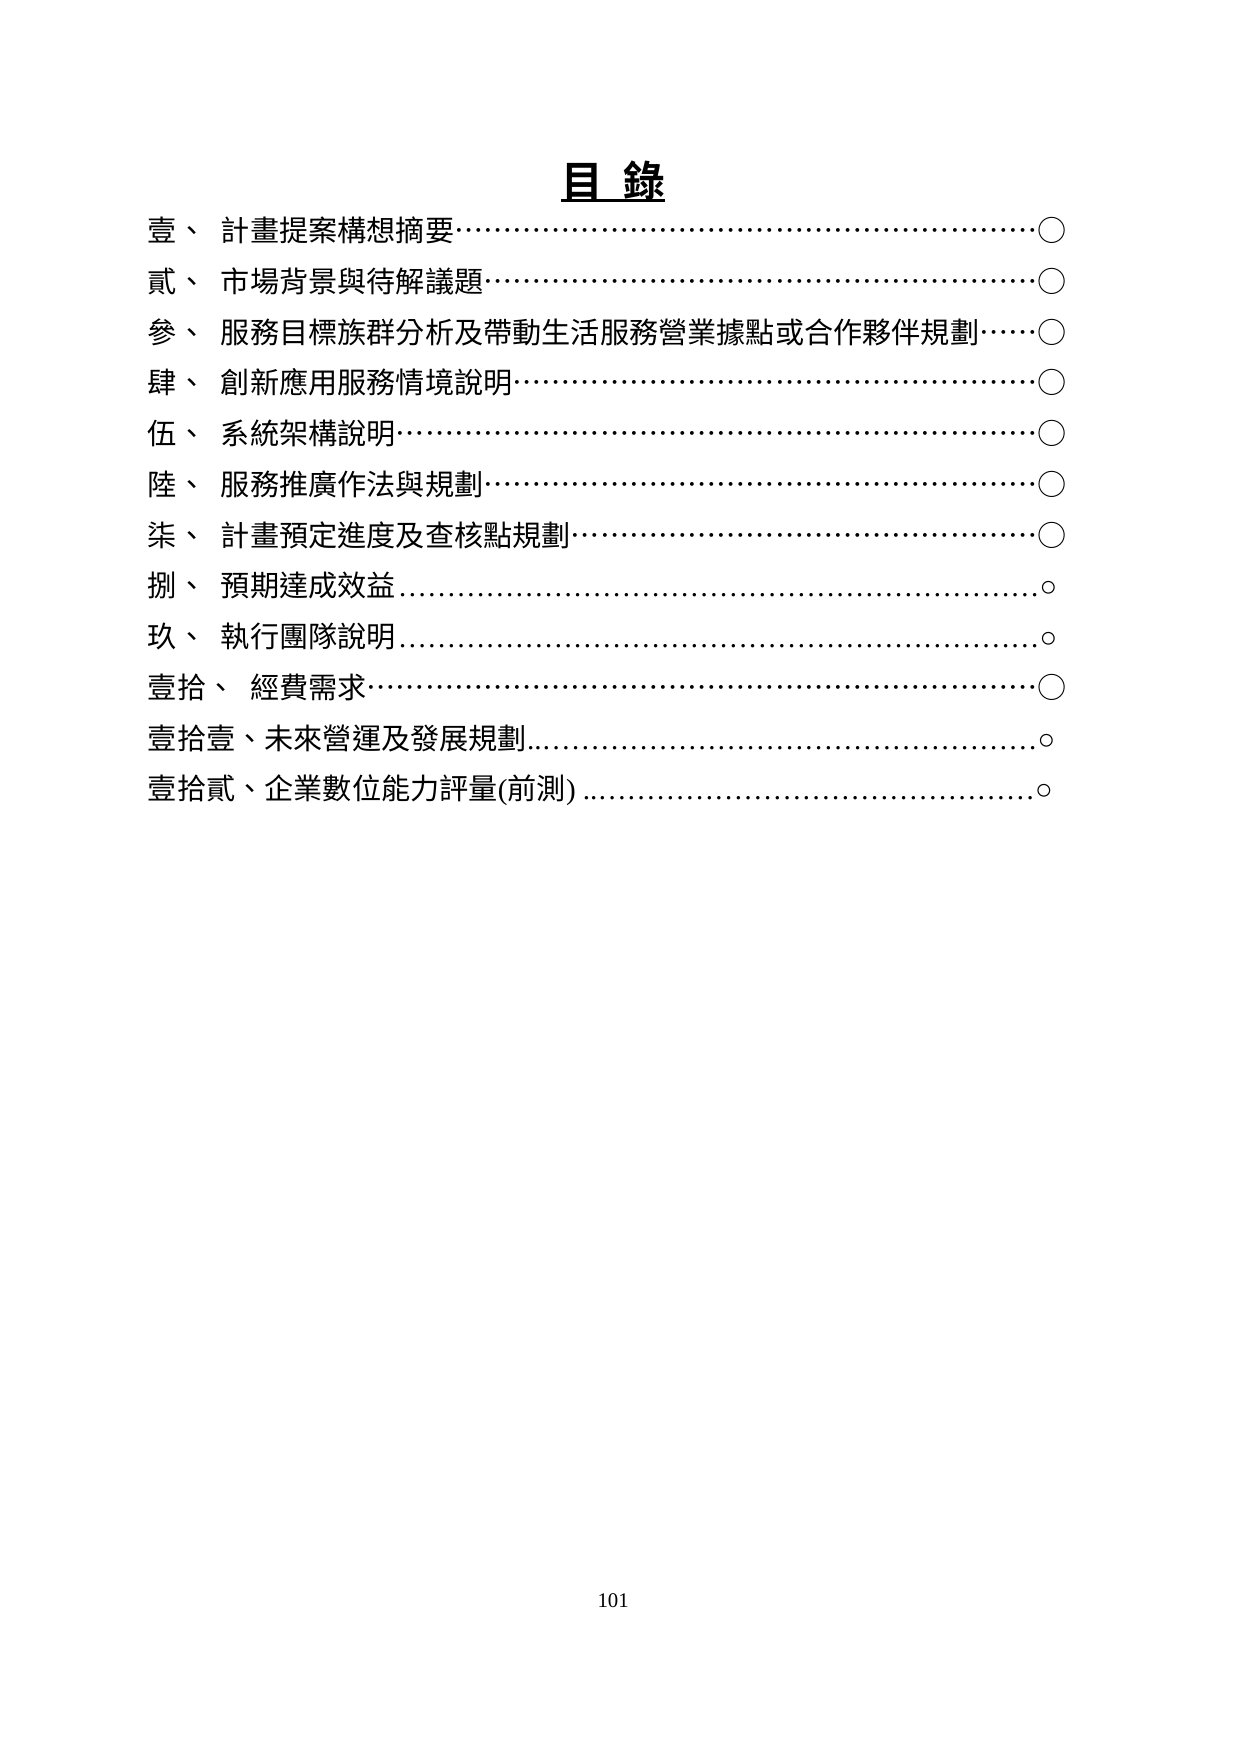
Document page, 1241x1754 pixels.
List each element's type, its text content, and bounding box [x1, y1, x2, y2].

text 捌、 預期達成效益 …………………………………………………………○ [148, 563, 1078, 605]
text 壹拾壹、未來營運及發展規劃..……………………………………………○ [148, 715, 1078, 757]
text 伍、 系統架構說明…………………………………………………………○ [148, 411, 1078, 453]
text 壹拾、 經費需求……………………………………………………………○ [148, 664, 1078, 707]
text 壹拾貳、企業數位能力評量(前測) ..………………………………………○ [148, 766, 1078, 808]
text 柒、 計畫預定進度及查核點規劃…………………………………………○ [148, 512, 1078, 554]
text 貳、 市場背景與待解議題…………………………………………………○ [148, 259, 1078, 301]
text 目 錄 [148, 148, 1078, 208]
text 玖、 執行團隊說明 …………………………………………………………○ [148, 614, 1078, 656]
text 壹、 計畫提案構想摘要……………………………………………………○ [148, 208, 1078, 250]
text 參、 服務目標族群分析及帶動生活服務營業據點或合作夥伴規劃……○ [148, 309, 1078, 352]
text 肆、 創新應用服務情境說明………………………………………………○ [148, 360, 1078, 402]
text 陸、 服務推廣作法與規劃…………………………………………………○ [148, 462, 1078, 504]
